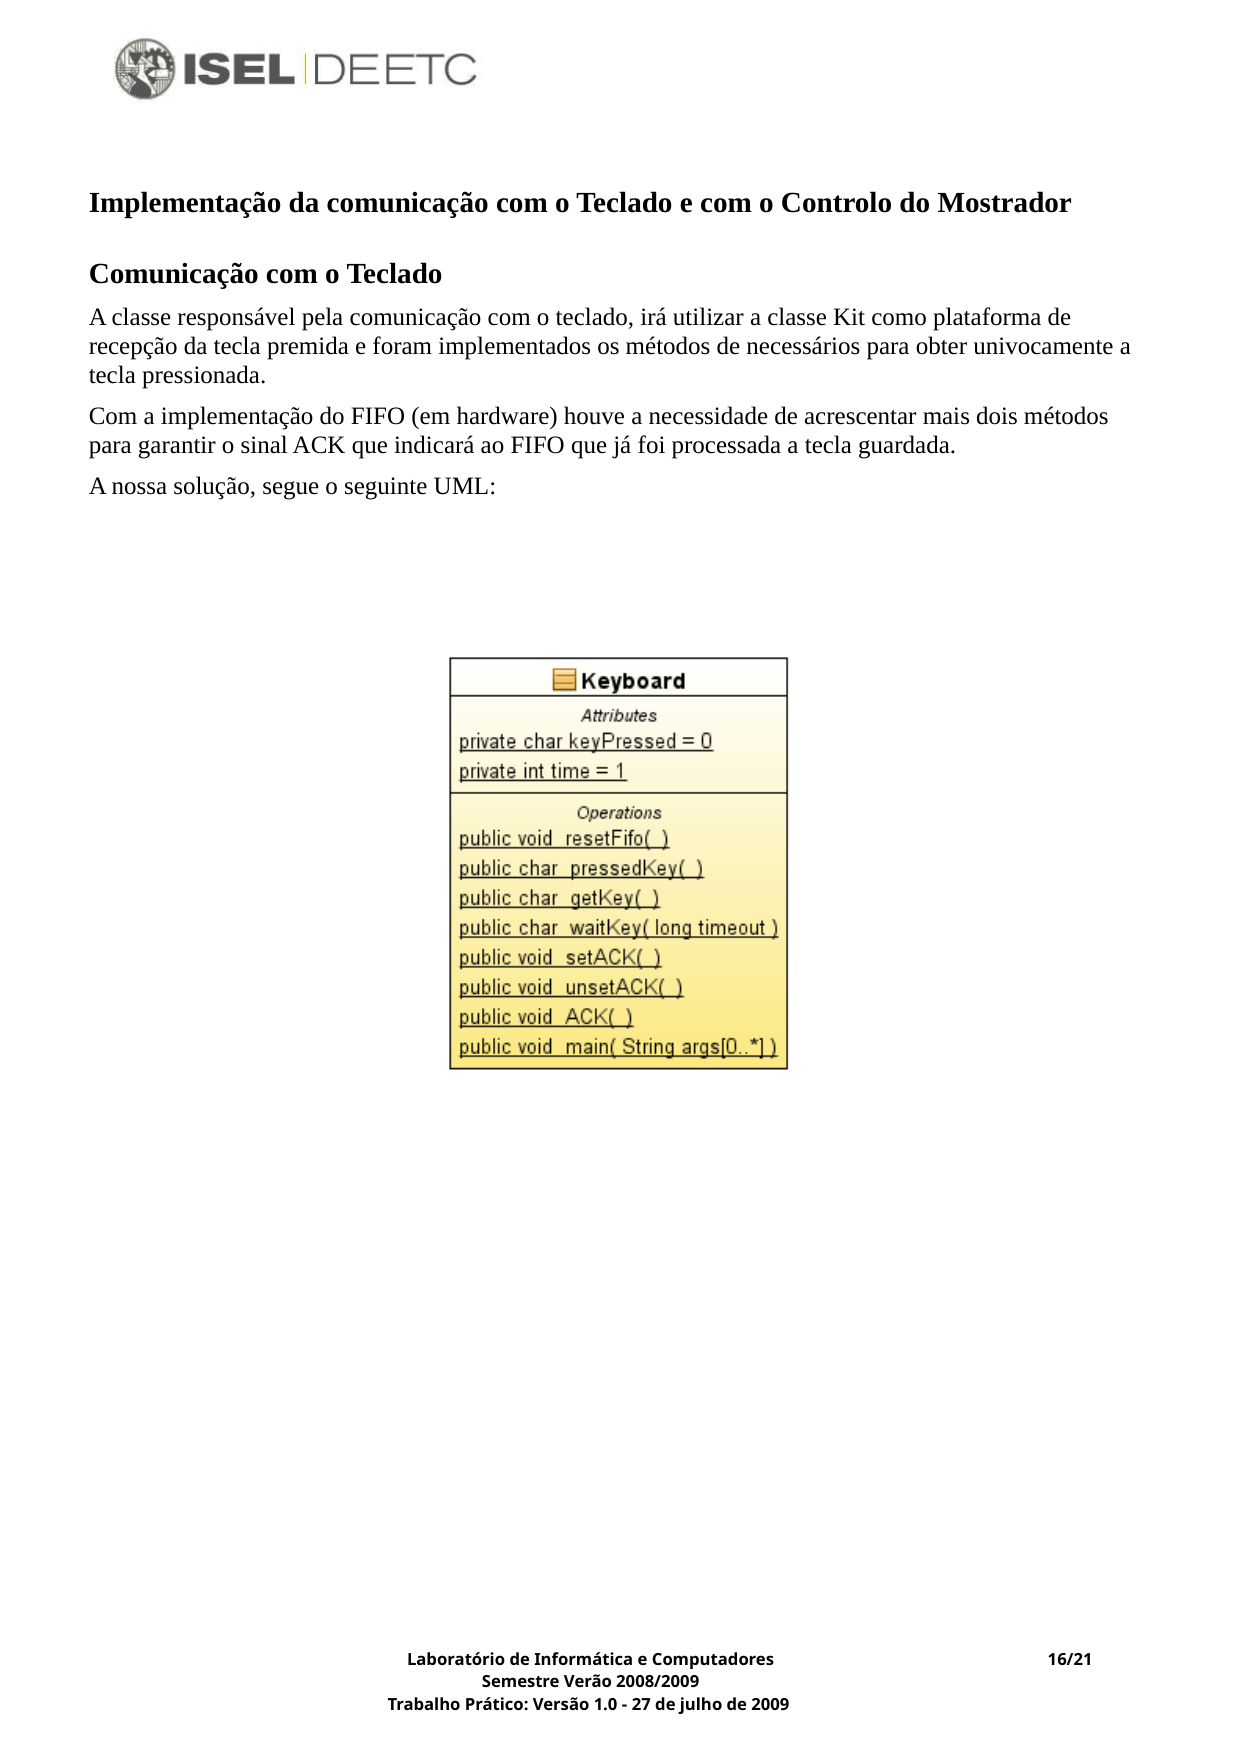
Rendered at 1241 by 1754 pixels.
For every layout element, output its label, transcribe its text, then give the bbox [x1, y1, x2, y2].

subtitle Implementação da comunicação com o Teclado e com o Controlo do Mostrador [88, 185, 1152, 219]
text Com a implementação do FIFO (em hardware) houve a necessidade de acrescentar mais dois métodos para garantir o sinal ACK que indicará ao FIFO que já foi processada a tecla guardada. [88, 401, 1152, 458]
picture [445, 653, 795, 1076]
text A classe responsável pela comunicação com o teclado, irá utilizar a classe Kit como plataforma de recepção da tecla premida e foram implementados os métodos de necessários para obter univocamente a tecla pressionada. [88, 302, 1152, 388]
subtitle Comunicação com o Teclado [88, 256, 1152, 290]
picture [105, 24, 507, 125]
text A nossa solução, segue o seguinte UML: [88, 471, 1152, 500]
